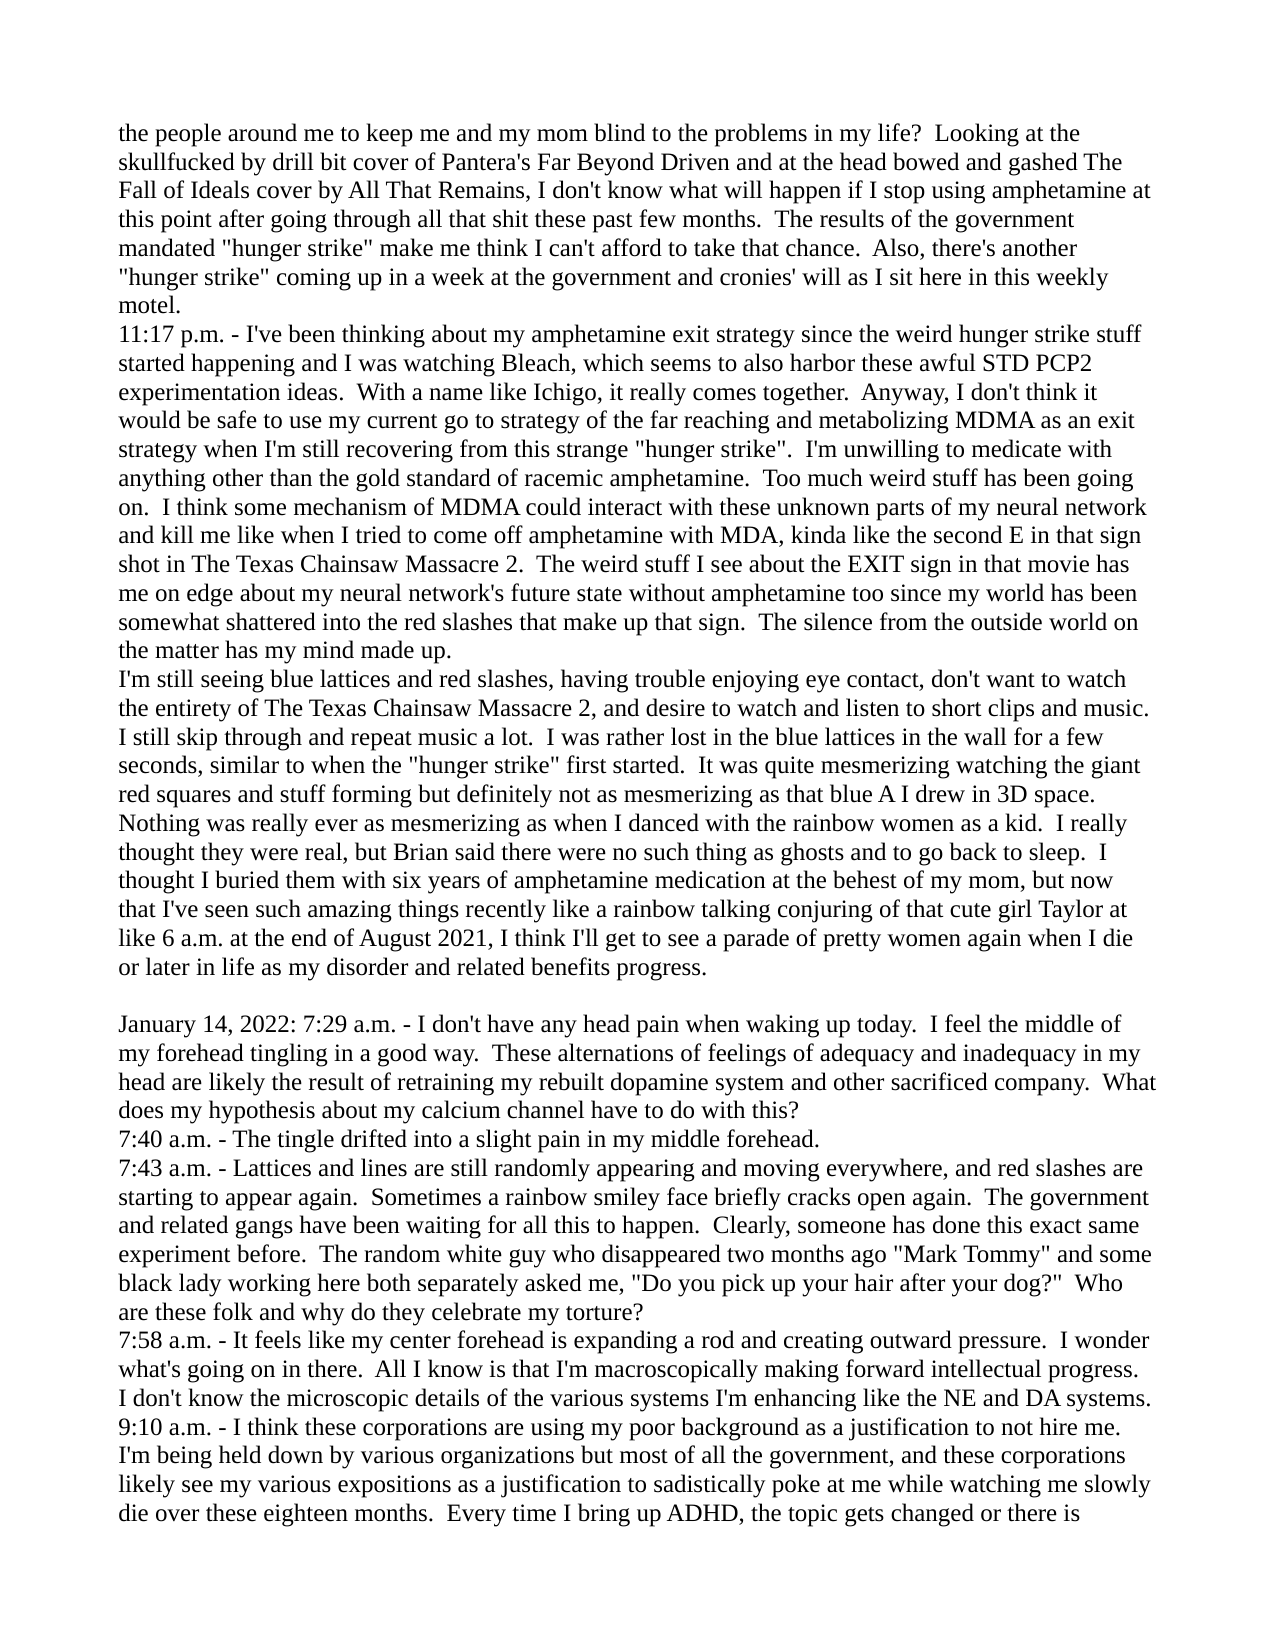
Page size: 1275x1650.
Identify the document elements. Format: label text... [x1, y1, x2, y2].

text 7:43 a.m. - Lattices and lines are still randomly appearing and moving everywhere, and red slashes are starting to appear again. Sometimes a rainbow smiley face briefly cracks open again. The government and related gangs have been waiting for all this to happen. Clearly, someone has done this exact same experiment before. The random white guy who disappeared two months ago "Mark Tommy" and some black lady working here both separately asked me, "Do you pick up your hair after your dog?" Who are these folk and why do they celebrate my torture? [118, 1153, 1157, 1326]
text January 14, 2022: 7:29 a.m. - I don't have any head pain when waking up today. I feel the middle of my forehead tingling in a good way. These alternations of feelings of adequacy and inadequacy in my head are likely the result of retraining my rebuilt dopamine system and other sacrificed company. What does my hypothesis about my calcium channel have to do with this? [118, 1009, 1157, 1124]
text 7:40 a.m. - The tingle drifted into a slight pain in my middle forehead. [118, 1124, 1157, 1153]
text 9:10 a.m. - I think these corporations are using my poor background as a justification to not hire me. I'm being held down by various organizations but most of all the government, and these corporations likely see my various expositions as a justification to sadistically poke at me while watching me slowly die over these eighteen months. Every time I bring up ADHD, the topic gets changed or there is [118, 1412, 1157, 1527]
text 11:17 p.m. - I've been thinking about my amphetamine exit strategy since the weird hunger strike stuff started happening and I was watching Bleach, which seems to also harbor these awful STD PCP2 experimentation ideas. With a name like Ichigo, it really comes together. Anyway, I don't think it would be safe to use my current go to strategy of the far reaching and metabolizing MDMA as an exit strategy when I'm still recovering from this strange "hunger strike". I'm unwilling to medicate with anything other than the gold standard of racemic amphetamine. Too much weird stuff has been going on. I think some mechanism of MDMA could interact with these unknown parts of my neural network and kill me like when I tried to come off amphetamine with MDA, kinda like the second E in that sign shot in The Texas Chainsaw Massacre 2. The weird stuff I see about the EXIT sign in that movie has me on edge about my neural network's future state without amphetamine too since my world has been somewhat shattered into the red slashes that make up that sign. The silence from the outside world on the matter has my mind made up. [118, 319, 1157, 664]
text I'm still seeing blue lattices and red slashes, having trouble enjoying eye contact, don't want to watch the entirety of The Texas Chainsaw Massacre 2, and desire to watch and listen to short clips and music. I still skip through and repeat music a lot. I was rather lost in the blue lattices in the wall for a few seconds, similar to when the "hunger strike" first started. It was quite mesmerizing watching the giant red squares and stuff forming but definitely not as mesmerizing as that blue A I drew in 3D space. Nothing was really ever as mesmerizing as when I danced with the rainbow women as a kid. I really thought they were real, but Brian said there were no such thing as ghosts and to go back to sleep. I thought I buried them with six years of amphetamine medication at the behest of my mom, but now that I've seen such amazing things recently like a rainbow talking conjuring of that cute girl Taylor at like 6 a.m. at the end of August 2021, I think I'll get to see a parade of pretty women again when I die or later in life as my disorder and related benefits progress. [118, 664, 1157, 981]
text the people around me to keep me and my mom blind to the problems in my life? Looking at the skullfucked by drill bit cover of Pantera's Far Beyond Driven and at the head bowed and gashed The Fall of Ideals cover by All That Remains, I don't know what will happen if I stop using amphetamine at this point after going through all that shit these past few months. The results of the government mandated "hunger strike" make me think I can't afford to take that chance. Also, there's another "hunger strike" coming up in a week at the government and cronies' will as I sit here in this weekly motel. [118, 118, 1157, 319]
text 7:58 a.m. - It feels like my center forehead is expanding a rod and creating outward pressure. I wonder what's going on in there. All I know is that I'm macroscopically making forward intellectual progress. I don't know the microscopic details of the various systems I'm enhancing like the NE and DA systems. [118, 1326, 1157, 1412]
